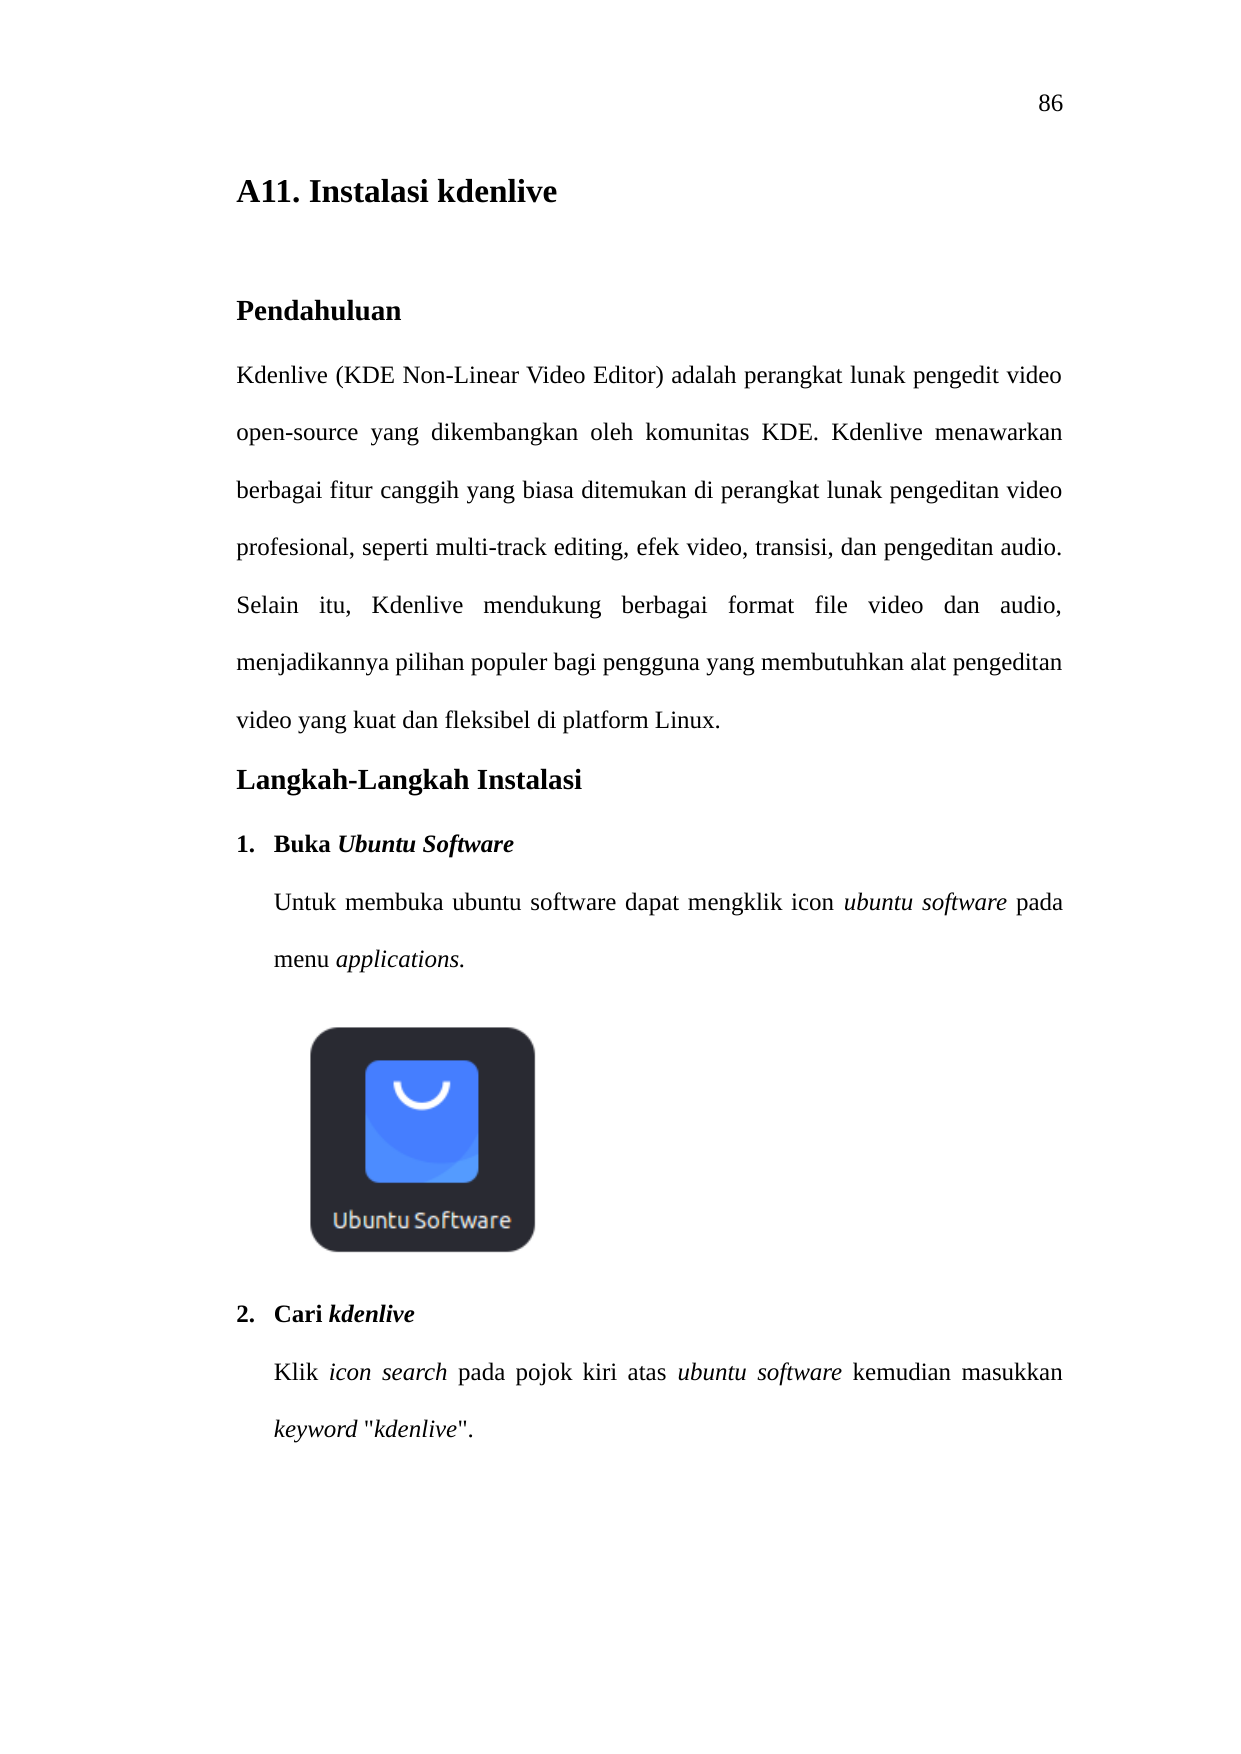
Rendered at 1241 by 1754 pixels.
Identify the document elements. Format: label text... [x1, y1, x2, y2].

subtitle A11. Instalasi kdenlive [236, 172, 1063, 210]
list Klik icon search pada pojok kiri atas ubuntu software kemudian masukkan keyword "kdenlive". [236, 1357, 1063, 1443]
list Cari kdenlive [236, 1299, 1063, 1328]
list Untuk membuka ubuntu software dapat mengklik icon ubuntu software pada menu applications. [236, 887, 1063, 973]
text Kdenlive (KDE Non-Linear Video Editor) adalah perangkat lunak pengedit video open-source yang dikembangkan oleh komunitas KDE. Kdenlive menawarkan berbagai fitur canggih yang biasa ditemukan di perangkat lunak pengeditan video profesional, seperti multi-track editing, efek video, transisi, dan pengeditan audio. Selain itu, Kdenlive mendukung berbagai format file video dan audio, menjadikannya pilihan populer bagi pengguna yang membutuhkan alat pengeditan video yang kuat dan fleksibel di platform Linux. [236, 360, 1063, 734]
picture [273, 1002, 576, 1271]
text Pendahuluan [236, 293, 1063, 326]
list Buka Ubuntu Software [236, 829, 1063, 858]
text Langkah-Langkah Instalasi [236, 762, 1063, 796]
